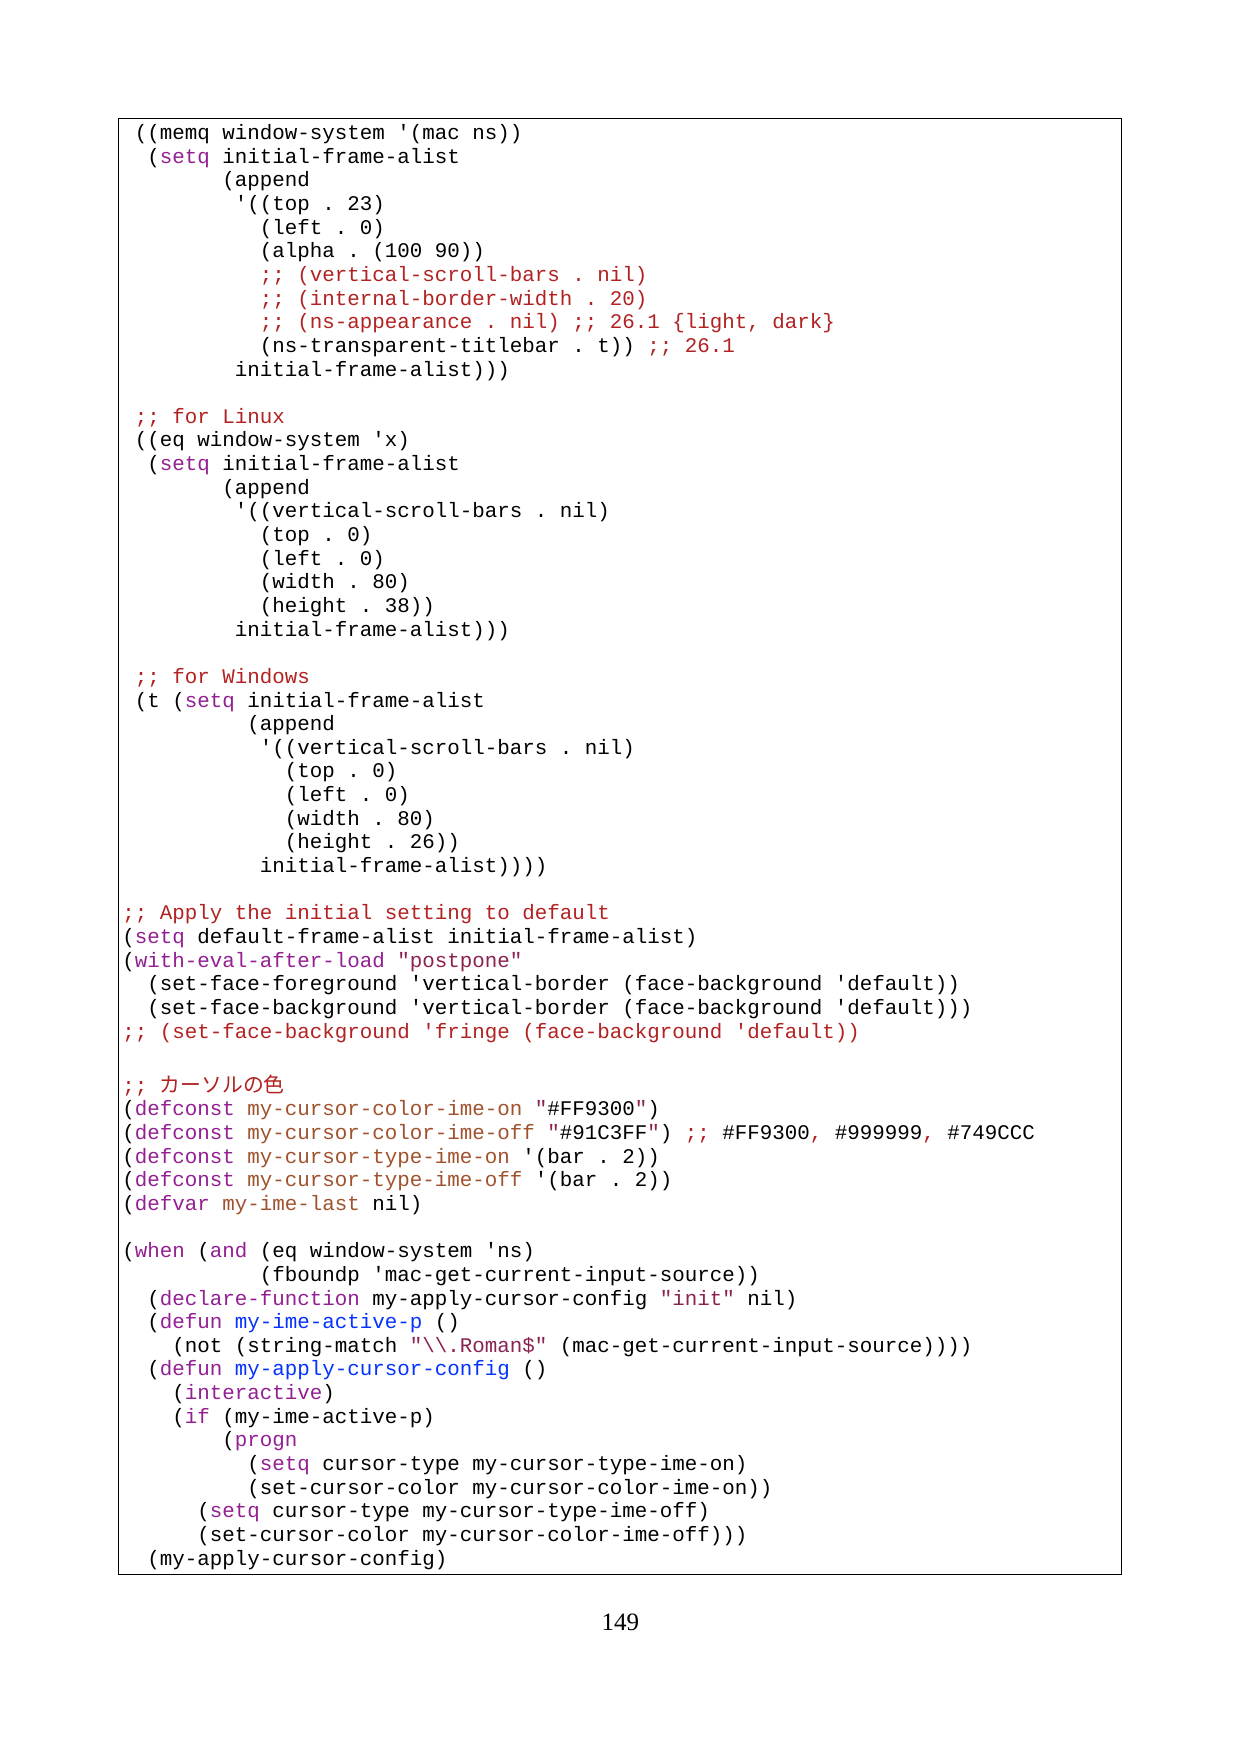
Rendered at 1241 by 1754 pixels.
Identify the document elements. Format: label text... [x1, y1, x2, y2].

text (progn [119, 1425, 1121, 1449]
text (append [119, 473, 1121, 496]
text (append [119, 165, 1121, 189]
text (fboundp 'mac-get-current-input-source)) [119, 1260, 1121, 1283]
text (setq cursor-type my-cursor-type-ime-on) [119, 1449, 1121, 1473]
text (defconst my-cursor-type-ime-on '(bar . 2)) [119, 1142, 1121, 1165]
text (declare-function my-apply-cursor-config "init" nil) [119, 1283, 1121, 1307]
text (width . 80) [119, 567, 1121, 591]
text (setq default-frame-alist initial-frame-alist) [119, 922, 1121, 946]
text initial-frame-alist)))) [119, 851, 1121, 875]
text (not (string-match "\\.Roman$" (mac-get-current-input-source)))) [119, 1331, 1121, 1354]
text ;; (set-face-background 'fringe (face-background 'default)) [119, 1017, 1121, 1040]
text (setq cursor-type my-cursor-type-ime-off) [119, 1496, 1121, 1520]
text (with-eval-after-load "postpone" [119, 946, 1121, 969]
text (set-cursor-color my-cursor-color-ime-on)) [119, 1473, 1121, 1496]
text (defconst my-cursor-color-ime-off "#91C3FF") ;; #FF9300, #999999, #749CCC [119, 1118, 1121, 1142]
text ;; for Linux [119, 402, 1121, 426]
text (height . 38)) [119, 591, 1121, 615]
text (setq initial-frame-alist [119, 142, 1121, 165]
text (append [119, 709, 1121, 733]
text ;; Apply the initial setting to default [119, 898, 1121, 922]
text ;; カーソルの色 [119, 1064, 1121, 1094]
text (set-cursor-color my-cursor-color-ime-off))) [119, 1520, 1121, 1544]
text ((memq window-system '(mac ns)) [119, 119, 1121, 142]
text (defun my-ime-active-p () [119, 1307, 1121, 1331]
text (height . 26)) [119, 827, 1121, 851]
text ;; (internal-border-width . 20) [119, 284, 1121, 307]
text (set-face-foreground 'vertical-border (face-background 'default)) [119, 969, 1121, 993]
text (interactive) [119, 1378, 1121, 1402]
text (defconst my-cursor-type-ime-off '(bar . 2)) [119, 1165, 1121, 1189]
text (set-face-background 'vertical-border (face-background 'default))) [119, 993, 1121, 1017]
text initial-frame-alist))) [119, 615, 1121, 638]
text ;; (ns-appearance . nil) ;; 26.1 {light, dark} [119, 307, 1121, 331]
text (my-apply-cursor-config) [119, 1544, 1121, 1574]
text (left . 0) [119, 544, 1121, 567]
text (left . 0) [119, 780, 1121, 804]
text (ns-transparent-titlebar . t)) ;; 26.1 [119, 331, 1121, 354]
text (left . 0) [119, 213, 1121, 236]
text initial-frame-alist))) [119, 354, 1121, 378]
text (if (my-ime-active-p) [119, 1402, 1121, 1425]
text (width . 80) [119, 804, 1121, 827]
text ;; for Windows [119, 662, 1121, 686]
text ((eq window-system 'x) [119, 426, 1121, 449]
text (defvar my-ime-last nil) [119, 1189, 1121, 1213]
text ;; (vertical-scroll-bars . nil) [119, 260, 1121, 284]
text (setq initial-frame-alist [119, 449, 1121, 473]
text (defconst my-cursor-color-ime-on "#FF9300") [119, 1094, 1121, 1118]
text '((vertical-scroll-bars . nil) [119, 733, 1121, 757]
text '((vertical-scroll-bars . nil) [119, 496, 1121, 520]
text (top . 0) [119, 520, 1121, 544]
text (when (and (eq window-system 'ns) [119, 1236, 1121, 1260]
text (alpha . (100 90)) [119, 236, 1121, 260]
text (top . 0) [119, 757, 1121, 780]
text (t (setq initial-frame-alist [119, 686, 1121, 709]
text '((top . 23) [119, 189, 1121, 213]
text (defun my-apply-cursor-config () [119, 1354, 1121, 1378]
